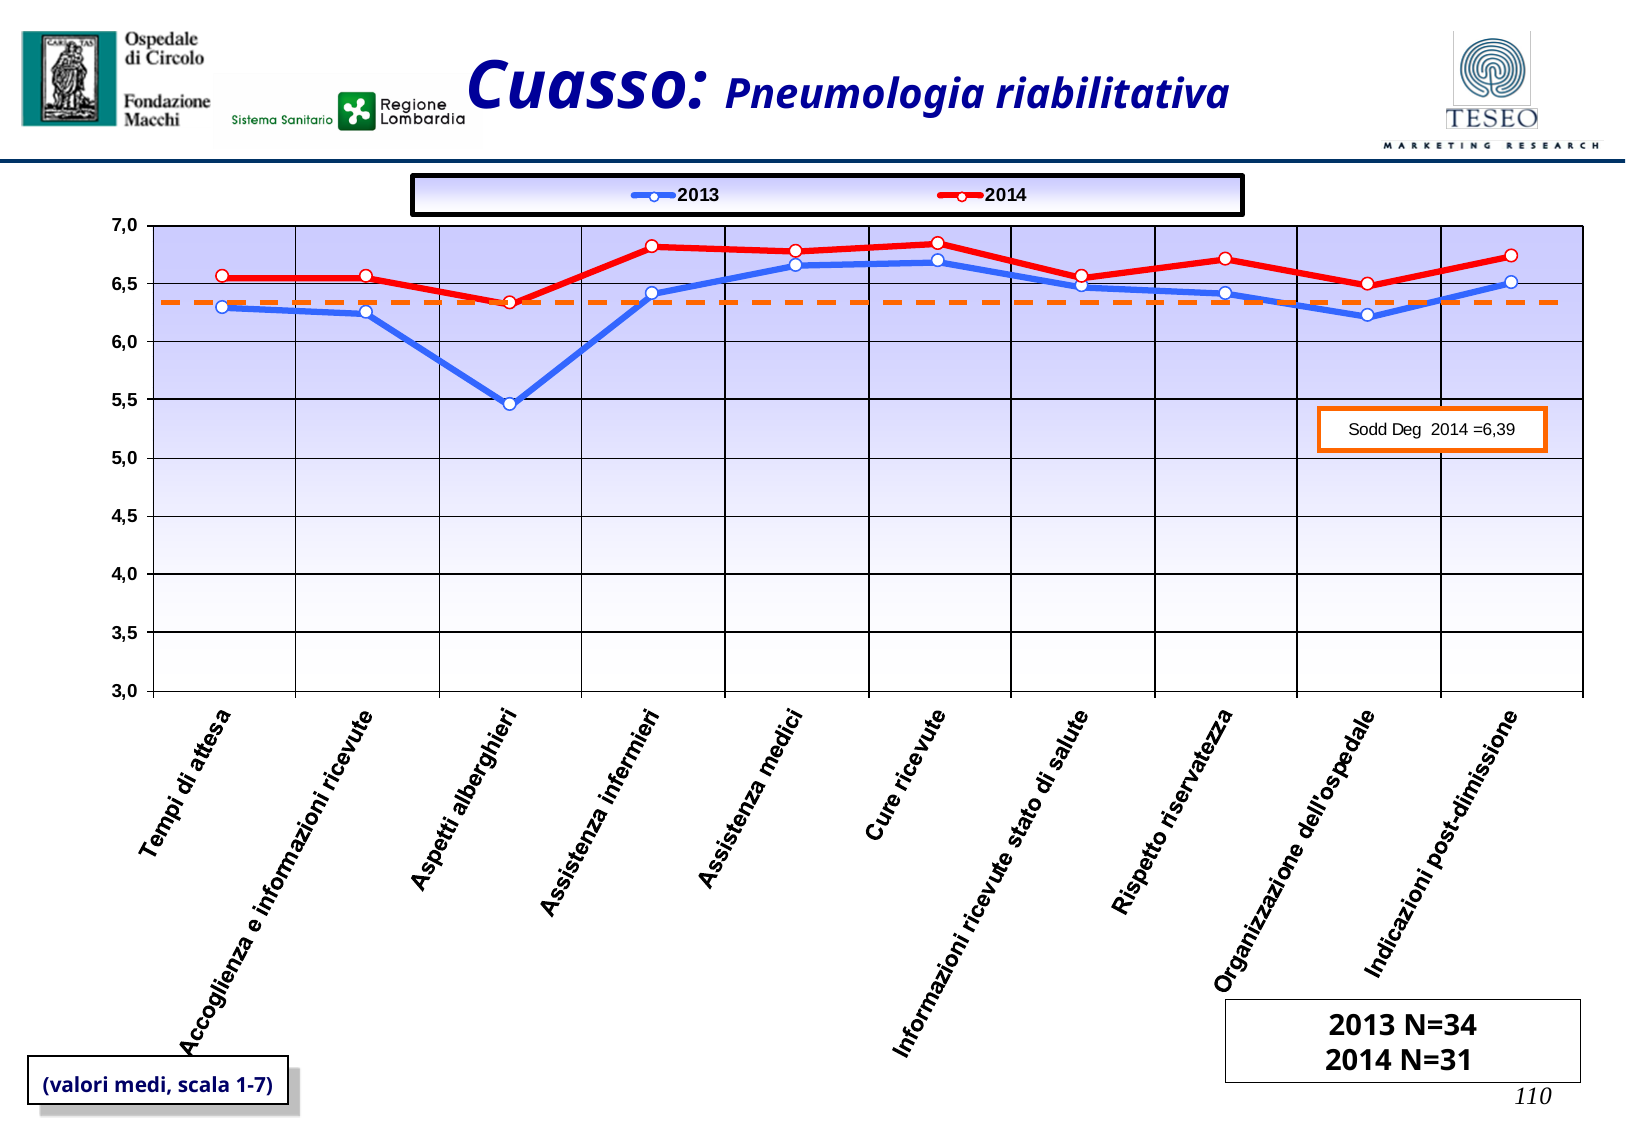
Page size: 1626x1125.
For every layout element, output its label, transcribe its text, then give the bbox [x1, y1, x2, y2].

picture [69, 162, 1587, 1108]
text_box Cuasso: Pneumologia riabilitativa [304, 18, 1392, 144]
picture [1381, 31, 1604, 149]
picture [21, 31, 483, 149]
text_box (valori medi, scala 1-7) [27, 1056, 288, 1105]
text_box 2013 N=34 2014 N=31 [1225, 999, 1581, 1083]
